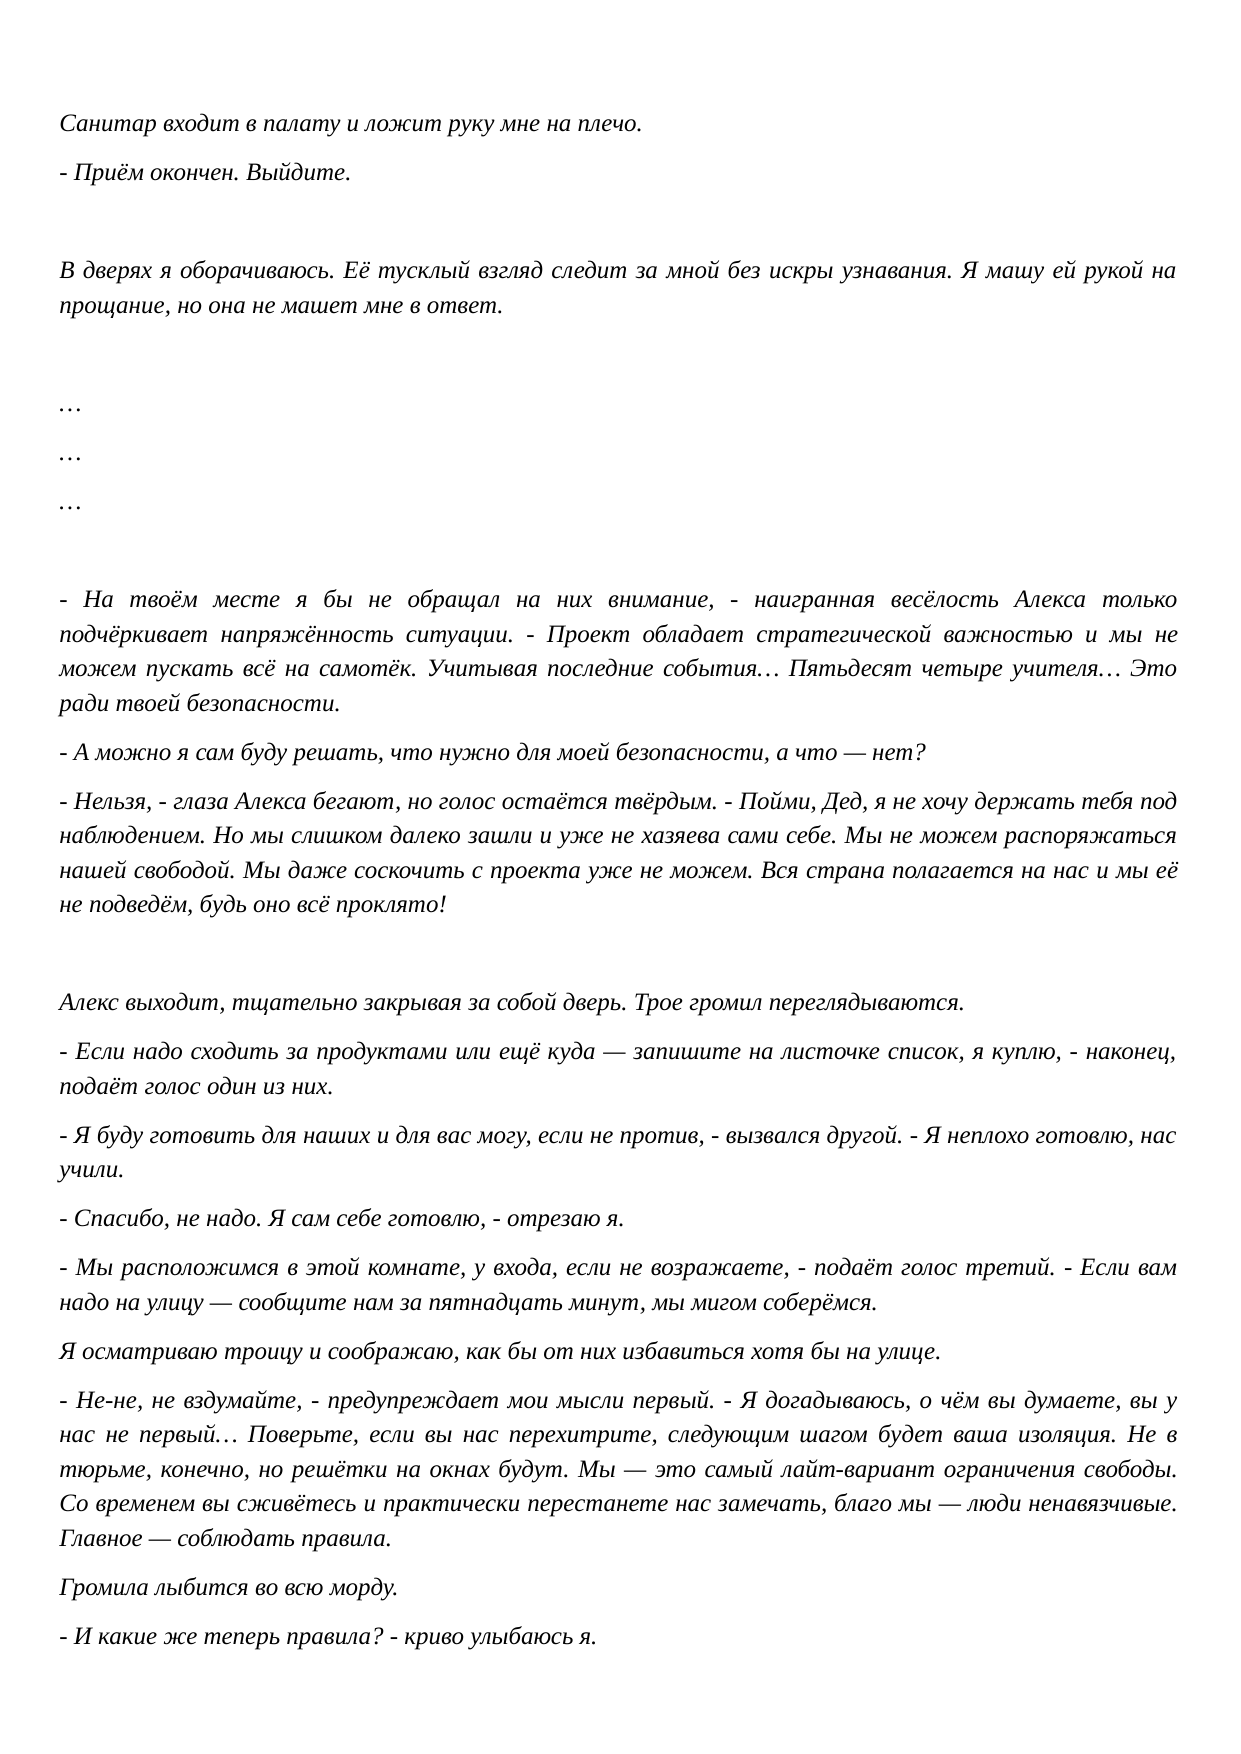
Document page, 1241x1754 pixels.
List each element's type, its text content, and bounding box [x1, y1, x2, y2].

text - Не-не, не вздумайте, - предупреждает мои мысли первый. - Я догадываюсь, о чём вы думаете, вы у нас не первый… Поверьте, если вы нас перехитрите, следующим шагом будет ваша изоляция. Не в тюрьме, конечно, но решётки на окнах будут. Мы — это самый лайт-вариант ограничения свободы. Со временем вы сживётесь и практически перестанете нас замечать, благо мы — люди ненавязчивые. Главное — соблюдать правила. [59, 1385, 1181, 1552]
text - Приём окончен. Выйдите. [59, 157, 1181, 186]
text - А можно я сам буду решать, что нужно для моей безопасности, а что — нет? [59, 737, 1181, 765]
text Громила лыбится во всю морду. [59, 1572, 1181, 1601]
text - Мы расположимся в этой комнате, у входа, если не возражаете, - подаёт голос третий. - Если вам надо на улицу — сообщите нам за пятнадцать минут, мы мигом соберёмся. [59, 1252, 1181, 1316]
text - И какие же теперь правила? - криво улыбаюсь я. [59, 1621, 1181, 1650]
text - Нельзя, - глаза Алекса бегают, но голос остаётся твёрдым. - Пойми, Дед, я не хочу держать тебя под наблюдением. Но мы слишком далеко зашли и уже не хазяева сами себе. Мы не можем распоряжаться нашей свободой. Мы даже соскочить с проекта уже не можем. Вся страна полагается на нас и мы её не подведём, будь оно всё проклято! [59, 786, 1181, 918]
text В дверях я оборачиваюсь. Её тусклый взгляд следит за мной без искры узнавания. Я машу ей рукой на прощание, но она не машет мне в ответ. [59, 255, 1181, 318]
text - Спасибо, не надо. Я сам себе готовлю, - отрезаю я. [59, 1203, 1181, 1232]
text - Я буду готовить для наших и для вас могу, если не против, - вызвался другой. - Я неплохо готовлю, нас учили. [59, 1120, 1181, 1183]
text Алекс выходит, тщательно закрывая за собой дверь. Трое громил переглядываются. [59, 987, 1181, 1016]
text … [59, 486, 1181, 515]
text … [59, 437, 1181, 466]
text … [59, 388, 1181, 417]
text - На твоём месте я бы не обращал на них внимание, - наигранная весёлость Алекса только подчёркивает напряжённость ситуации. - Проект обладает стратегической важностью и мы не можем пускать всё на самотёк. Учитывая последние события… Пятьдесят четыре учителя… Это ради твоей безопасности. [59, 584, 1181, 716]
text Санитар входит в палату и ложит руку мне на плечо. [59, 108, 1181, 137]
text - Если надо сходить за продуктами или ещё куда — запишите на листочке список, я куплю, - наконец, подаёт голос один из них. [59, 1036, 1181, 1099]
text Я осматриваю троицу и соображаю, как бы от них избавиться хотя бы на улице. [59, 1336, 1181, 1365]
